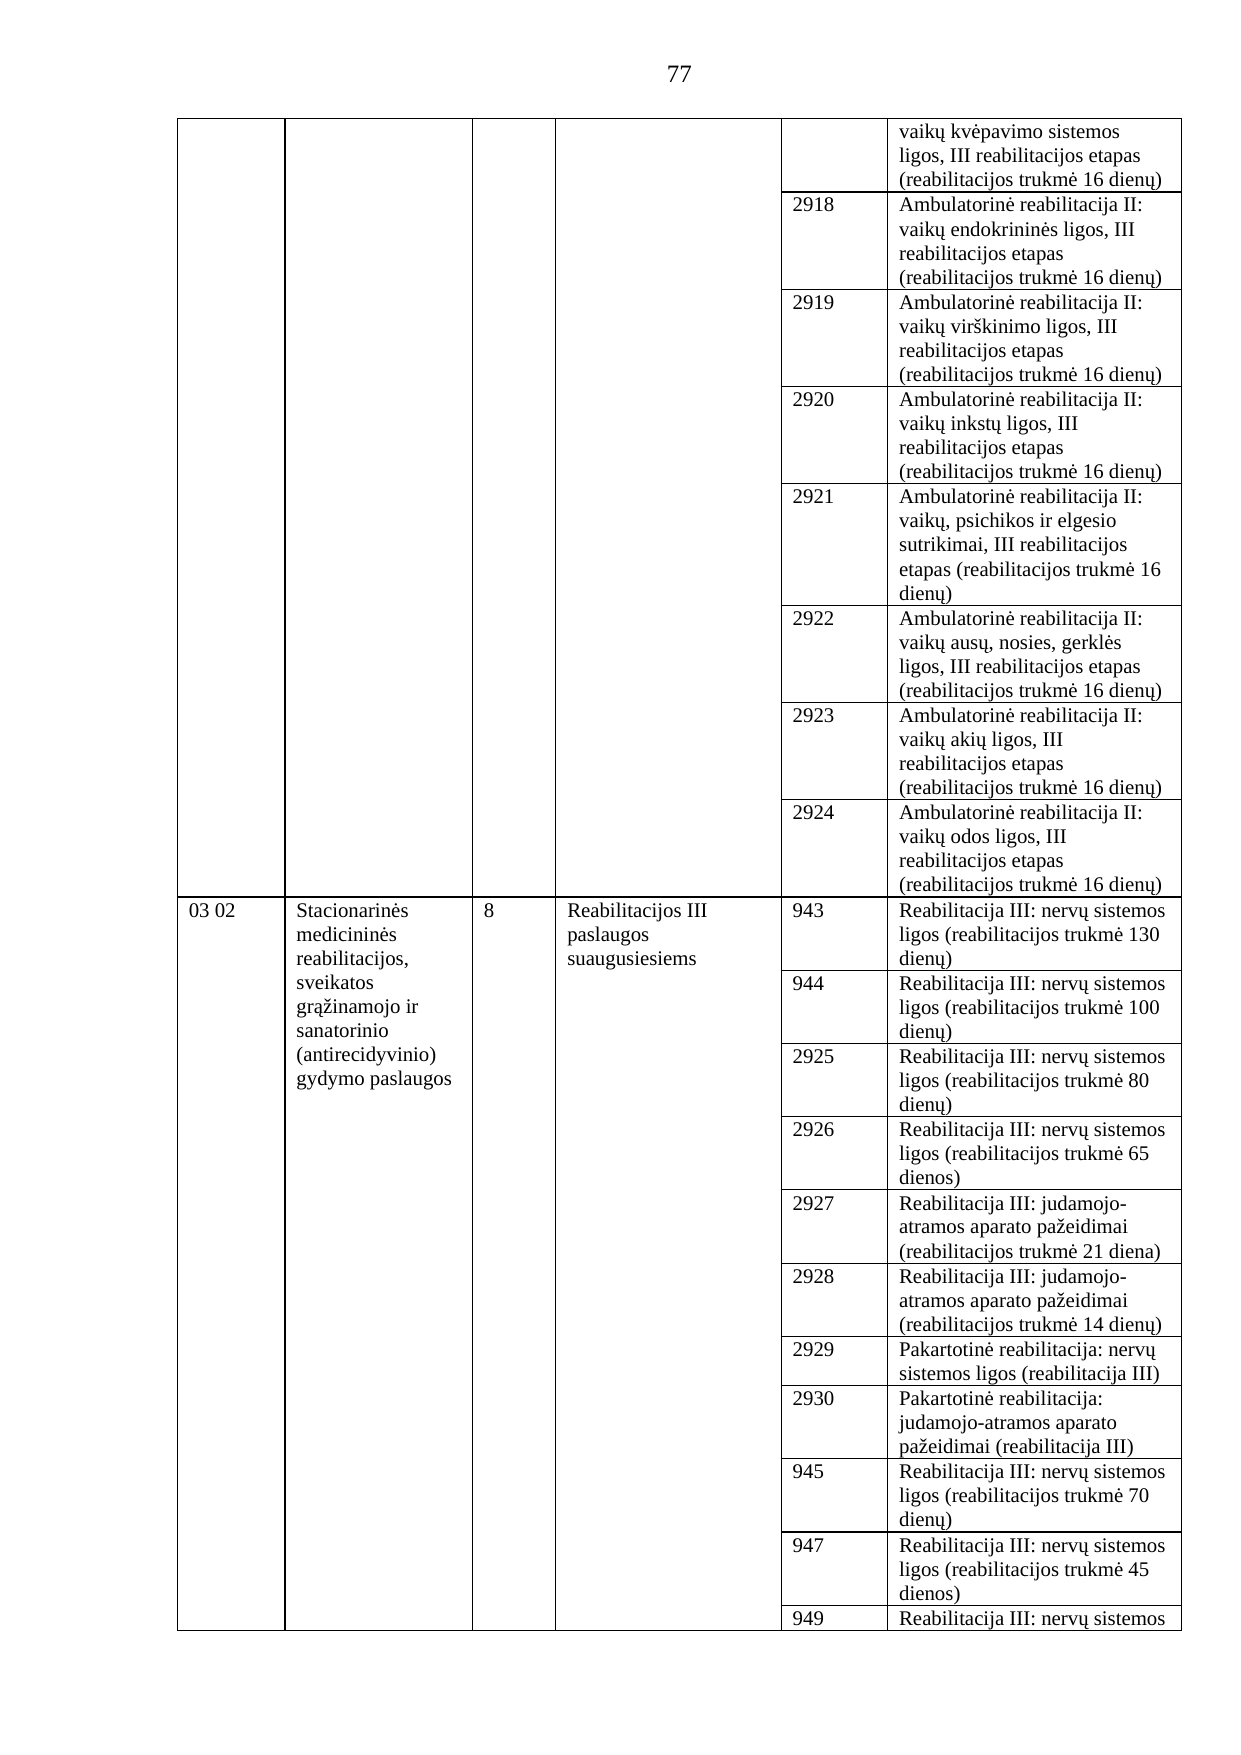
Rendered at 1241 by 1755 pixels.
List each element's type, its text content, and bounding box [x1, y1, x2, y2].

table_cell Ambulatorinė reabilitacija II: vaikų akių ligos, III reabilitacijos etapas (reabilitacijos trukmė 16 dienų) [888, 703, 1181, 799]
table_cell 944 [782, 971, 887, 1043]
table_cell 2925 [782, 1044, 887, 1116]
table_cell 2924 [782, 800, 887, 896]
table_cell [473, 119, 555, 896]
table_cell Reabilitacija III: nervų sistemos ligos (reabilitacijos trukmė 65 dienos) [888, 1117, 1181, 1189]
table_cell Ambulatorinė reabilitacija II: vaikų ausų, nosies, gerklės ligos, III reabilitacijos etapas (reabilitacijos trukmė 16 dienų) [888, 606, 1181, 702]
table_cell 2921 [782, 484, 887, 604]
table_cell 947 [782, 1533, 887, 1605]
table_cell 2919 [782, 290, 887, 386]
table_cell 945 [782, 1459, 887, 1531]
table_cell 2918 [782, 193, 887, 289]
table_cell Ambulatorinė reabilitacija II: vaikų endokrininės ligos, III reabilitacijos etapas (reabilitacijos trukmė 16 dienų) [888, 193, 1181, 289]
table_cell [286, 119, 472, 896]
table_cell 2930 [782, 1386, 887, 1458]
table_cell Ambulatorinė reabilitacija II: vaikų inkstų ligos, III reabilitacijos etapas (reabilitacijos trukmė 16 dienų) [888, 387, 1181, 483]
table_cell Pakartotinė reabilitacija: nervų sistemos ligos (reabilitacija III) [888, 1337, 1181, 1385]
table_cell 949 [782, 1606, 887, 1630]
table_cell 2928 [782, 1264, 887, 1336]
table_cell Reabilitacija III: nervų sistemos ligos (reabilitacijos trukmė 130 dienų) [888, 898, 1181, 970]
table_cell Reabilitacija III: nervų sistemos [888, 1606, 1181, 1630]
table_cell 2926 [782, 1117, 887, 1189]
table_cell 2923 [782, 703, 887, 799]
table_cell [178, 119, 284, 896]
table_cell Reabilitacija III: nervų sistemos ligos (reabilitacijos trukmė 70 dienų) [888, 1459, 1181, 1531]
table_cell 943 [782, 898, 887, 970]
table_cell 2927 [782, 1190, 887, 1263]
table_cell Reabilitacija III: nervų sistemos ligos (reabilitacijos trukmė 80 dienų) [888, 1044, 1181, 1116]
table_cell 2920 [782, 387, 887, 483]
table_cell 03 02 [178, 898, 284, 1630]
table_cell 2929 [782, 1337, 887, 1385]
table_cell 8 [473, 898, 555, 1630]
table_cell Ambulatorinė reabilitacija II: vaikų virškinimo ligos, III reabilitacijos etapas (reabilitacijos trukmė 16 dienų) [888, 290, 1181, 386]
table_cell Reabilitacija III: judamojo-atramos aparato pažeidimai (reabilitacijos trukmė 21 diena) [888, 1190, 1181, 1263]
table_cell Reabilitacija III: judamojo-atramos aparato pažeidimai (reabilitacijos trukmė 14 dienų) [888, 1264, 1181, 1336]
table_cell Reabilitacija III: nervų sistemos ligos (reabilitacijos trukmė 45 dienos) [888, 1533, 1181, 1605]
table_cell 2922 [782, 606, 887, 702]
table_cell Ambulatorinė reabilitacija II: vaikų odos ligos, III reabilitacijos etapas (reabilitacijos trukmė 16 dienų) [888, 800, 1181, 896]
table_cell Reabilitacija III: nervų sistemos ligos (reabilitacijos trukmė 100 dienų) [888, 971, 1181, 1043]
table_cell Ambulatorinė reabilitacija II: vaikų, psichikos ir elgesio sutrikimai, III reabilitacijos etapas (reabilitacijos trukmė 16 dienų) [888, 484, 1181, 604]
table_cell [556, 119, 781, 896]
table_cell vaikų kvėpavimo sistemos ligos, III reabilitacijos etapas (reabilitacijos trukmė 16 dienų) [888, 119, 1181, 191]
table_cell Stacionarinės medicininės reabilitacijos, sveikatos grąžinamojo ir sanatorinio (antirecidyvinio) gydymo paslaugos [286, 898, 472, 1630]
table_cell Pakartotinė reabilitacija: judamojo-atramos aparato pažeidimai (reabilitacija III) [888, 1386, 1181, 1458]
table_cell Reabilitacijos III paslaugos suaugusiesiems [556, 898, 781, 1630]
table_cell [782, 119, 887, 191]
